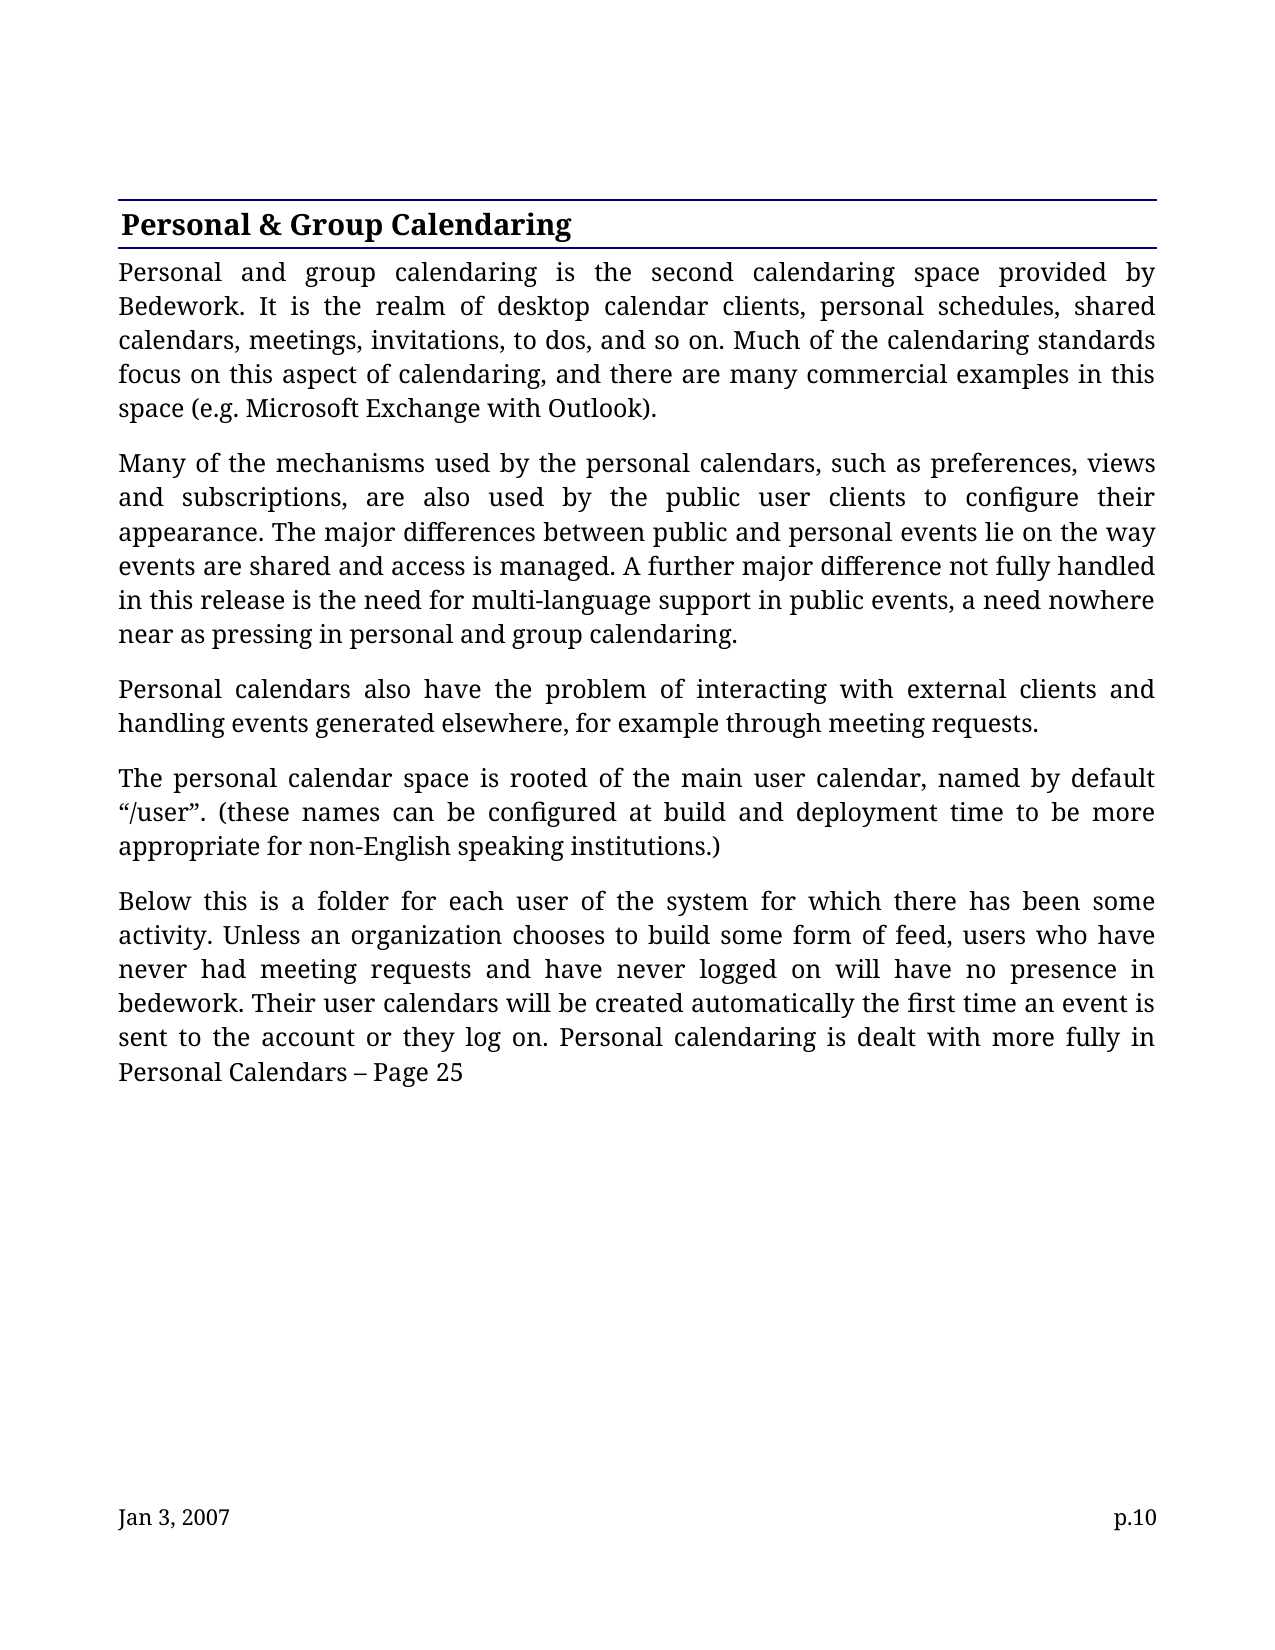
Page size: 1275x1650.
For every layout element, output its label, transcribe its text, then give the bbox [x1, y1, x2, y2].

text Personal and group calendaring is the second calendaring space provided by Bedework. It is the realm of desktop calendar clients, personal schedules, shared calendars, meetings, invitations, to dos, and so on. Much of the calendaring standards focus on this aspect of calendaring, and there are many commercial examples in this space (e.g. Microsoft Exchange with Outlook). [118, 255, 1157, 425]
subtitle Personal & Group Calendaring [118, 201, 1157, 247]
text Personal calendars also have the problem of interacting with external clients and handling events generated elsewhere, for example through meeting requests. [118, 671, 1157, 739]
text Many of the mechanisms used by the personal calendars, such as preferences, views and subscriptions, are also used by the public user clients to configure their appearance. The major differences between public and personal events lie on the way events are shared and access is managed. A further major difference not fully handled in this release is the need for multi-language support in public events, a need nowhere near as pressing in personal and group calendaring. [118, 446, 1157, 650]
text Below this is a folder for each user of the system for which there has been some activity. Unless an organization chooses to build some form of feed, users who have never had meeting requests and have never logged on will have no presence in bedework. Their user calendars will be created automatically the first time an event is sent to the account or they log on. Personal calendaring is dealt with more fully in Personal Calendars – Page 24 [118, 884, 1157, 1088]
text The personal calendar space is rooted of the main user calendar, named by default “/user”. (these names can be configured at build and deployment time to be more appropriate for non-English speaking institutions.) [118, 761, 1157, 863]
